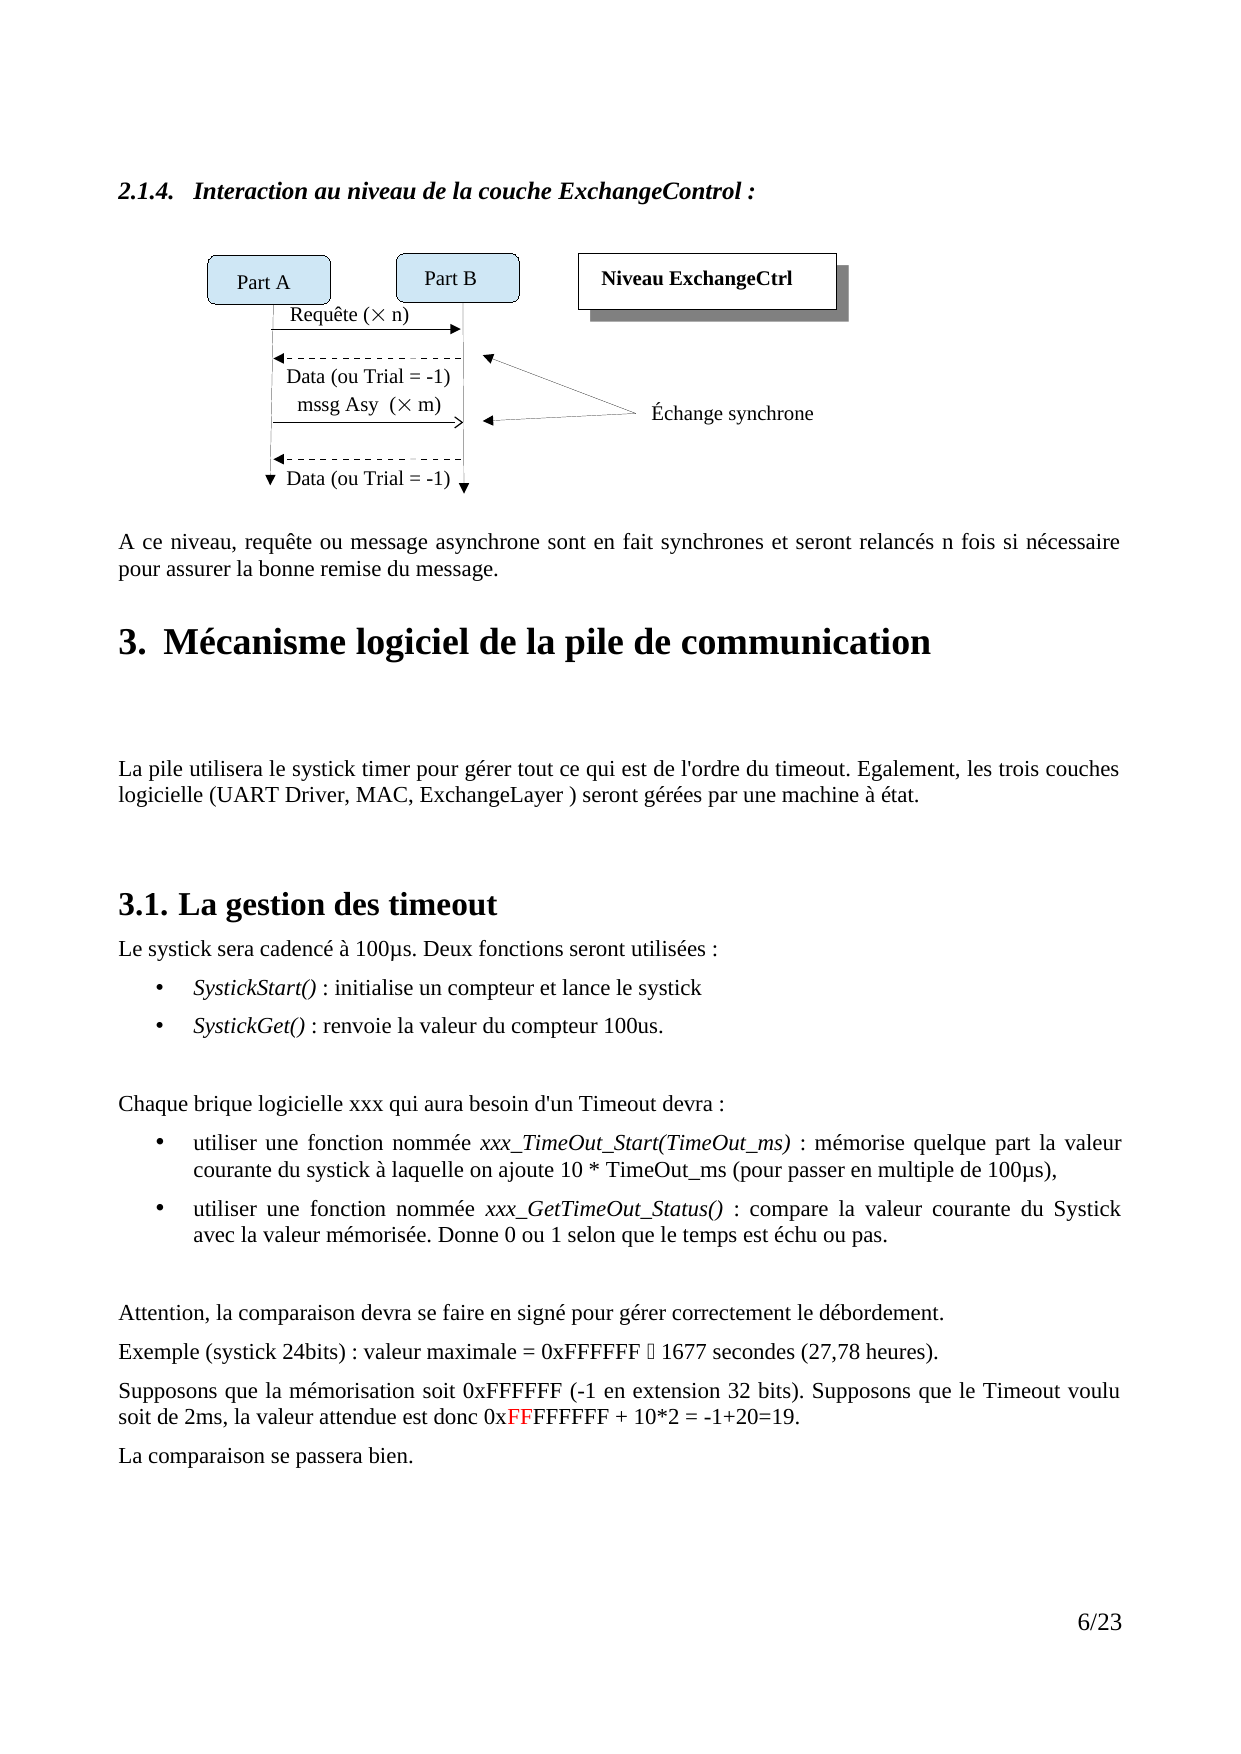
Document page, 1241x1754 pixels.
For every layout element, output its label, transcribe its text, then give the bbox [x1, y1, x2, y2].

text La pile utilisera le systick timer pour gérer tout ce qui est de l'ordre du timeout. Egalement, les trois couches logicielle (UART Driver, MAC, ExchangeLayer ) seront gérées par une machine à état. [118, 755, 1122, 808]
list utiliser une fonction nommée xxx_GetTimeOut_Status() : compare la valeur courante du Systick avec la valeur mémorisée. Donne 0 ou 1 selon que le temps est échu ou pas. [156, 1195, 1122, 1248]
text Le systick sera cadencé à 100µs. Deux fonctions seront utilisées : [118, 935, 1122, 961]
text Attention, la comparaison devra se faire en signé pour gérer correctement le débordement. [118, 1299, 1122, 1326]
list utiliser une fonction nommée xxx_TimeOut_Start(TimeOut_ms) : mémorise quelque part la valeur courante du systick à laquelle on ajoute 10 * TimeOut_ms (pour passer en multiple de 100µs), [156, 1129, 1122, 1182]
list SystickGet() : renvoie la valeur du compteur 100us. [156, 1012, 1122, 1039]
subtitle Mécanisme logiciel de la pile de communication [118, 619, 1122, 662]
text Supposons que la mémorisation soit 0xFFFFFF (-1 en extension 32 bits). Supposons que le Timeout voulu soit de 2ms, la valeur attendue est donc 0xFFFFFFFF + 10*2 = -1+20=19. [118, 1377, 1122, 1429]
text Exemple (systick 24bits) : valeur maximale = 0xFFFFFF  1677 secondes (27,78 heures). [118, 1338, 1122, 1364]
subtitle La gestion des timeout [118, 884, 1122, 922]
text A ce niveau, requête ou message asynchrone sont en fait synchrones et seront relancés n fois si nécessaire pour assurer la bonne remise du message. [118, 528, 1122, 581]
text La comparaison se passera bien. [118, 1442, 1122, 1468]
list SystickStart() : initialise un compteur et lance le systick [156, 974, 1122, 1000]
text Chaque brique logicielle xxx qui aura besoin d'un Timeout devra : [118, 1090, 1122, 1117]
subtitle Interaction au niveau de la couche ExchangeControl : [118, 176, 1122, 205]
